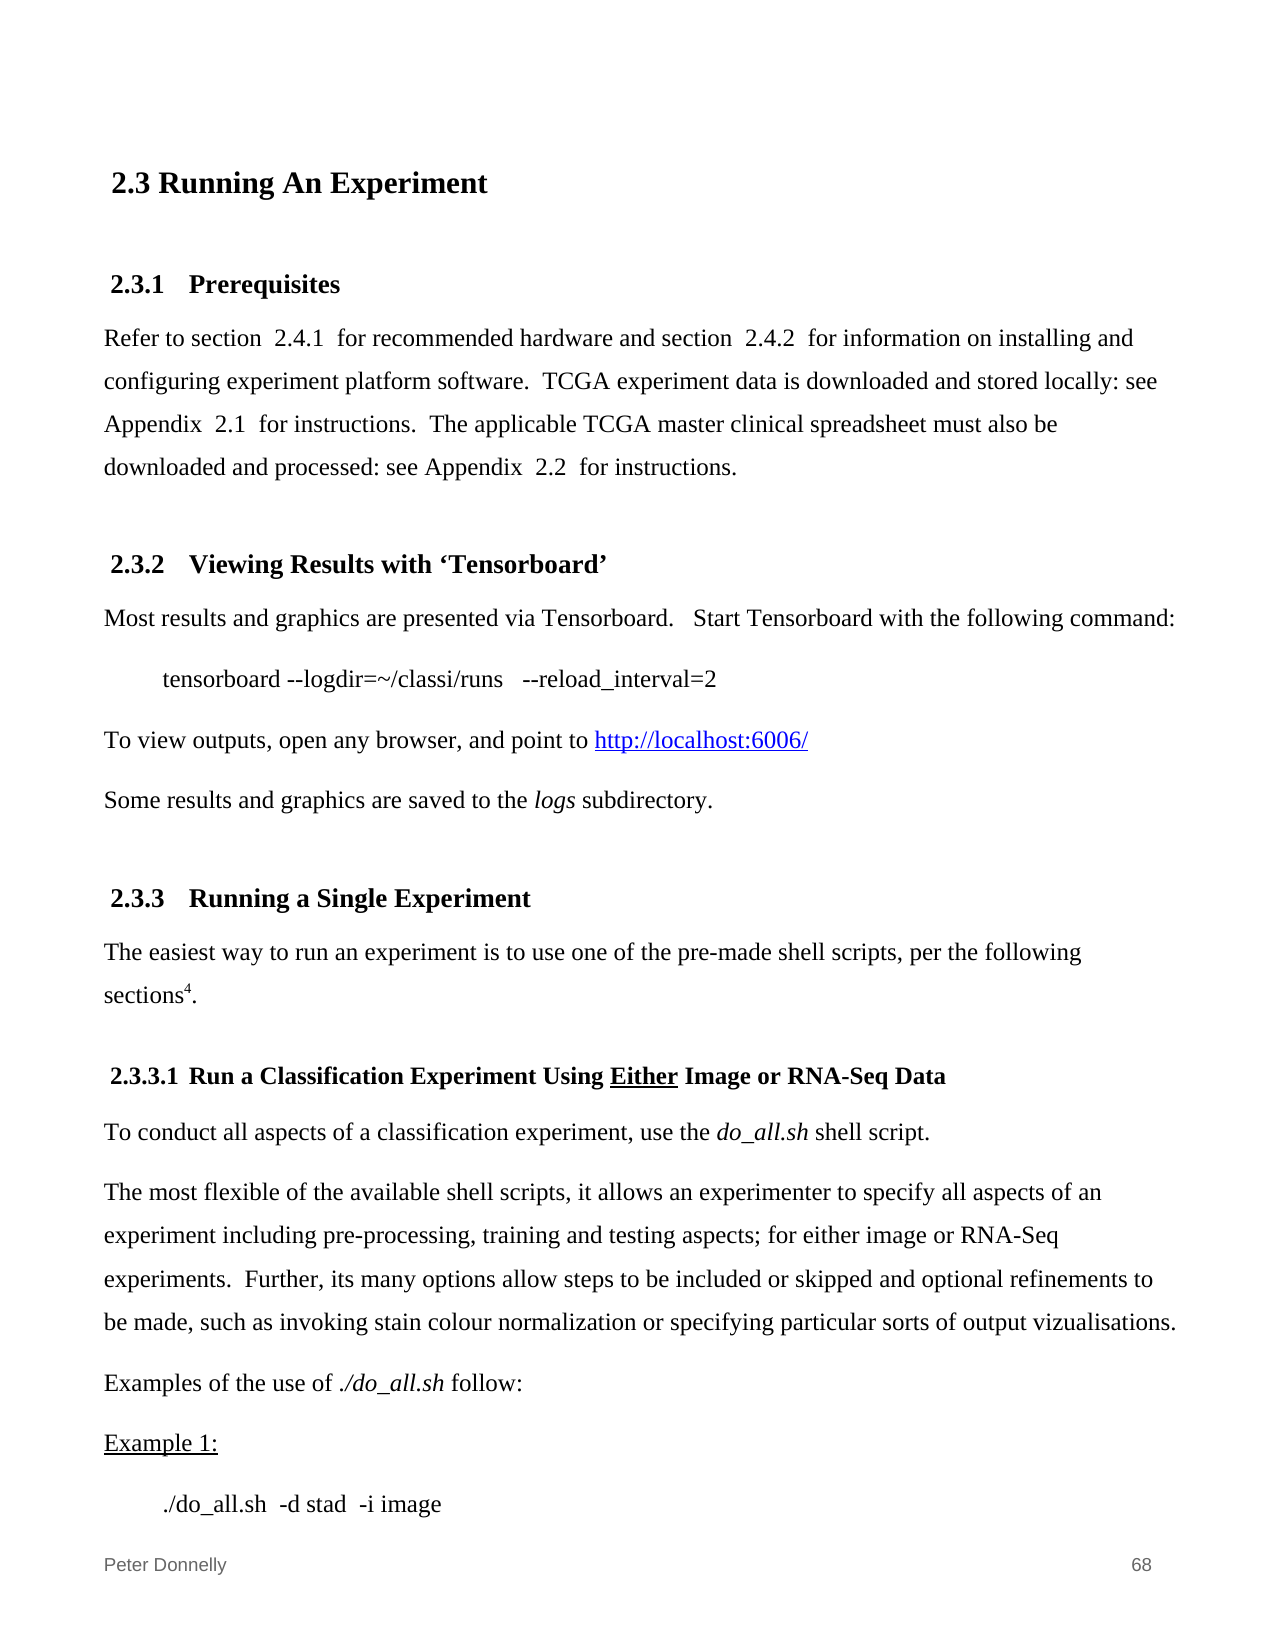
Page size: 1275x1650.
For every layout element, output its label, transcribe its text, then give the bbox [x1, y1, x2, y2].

text tensorboard --logdir=~/classi/runs --reload_interval=2 [162, 664, 1181, 693]
text To view outputs, open any browser, and point to http://localhost:6006/ [103, 725, 1181, 753]
text Refer to section 2.4.1 for recommended hardware and section 2.4.2 for information on installing and configuring experiment platform software. TCGA experiment data is downloaded and stored locally: see Appendix 2.1 for instructions. The applicable TCGA master clinical spreadsheet must also be downloaded and processed: see Appendix 2.2 for instructions. [103, 323, 1181, 481]
subtitle Run a Classification Experiment Using Either Image or RNA-Seq Data [103, 1061, 1181, 1090]
text The easiest way to run an experiment is to use one of the pre-made shell scripts, per the following sections. [103, 937, 1181, 1008]
text Example 1: [103, 1428, 1181, 1457]
text ./do_all.sh -d stad -i image [162, 1489, 1181, 1518]
subtitle Viewing Results with ‘Tensorboard’ [103, 548, 1181, 579]
text The most flexible of the available shell scripts, it allows an experimenter to specify all aspects of an experiment including pre-processing, training and testing aspects; for either image or RNA-Seq experiments. Further, its many options allow steps to be included or skipped and optional refinements to be made, such as invoking stain colour normalization or specifying particular sorts of output vizualisations. [103, 1177, 1181, 1336]
text Some results and graphics are saved to the logs subdirectory. [103, 786, 1181, 814]
text Examples of the use of ./do_all.sh follow: [103, 1368, 1181, 1396]
subtitle Prerequisites [103, 268, 1181, 299]
text Most results and graphics are presented via Tensorboard. Start Tensorboard with the following command: [103, 603, 1181, 632]
subtitle Running a Single Experiment [103, 882, 1181, 913]
subtitle Running An Experiment [103, 164, 1181, 200]
text To conduct all aspects of a classification experiment, use the do_all.sh shell script. [103, 1117, 1181, 1145]
